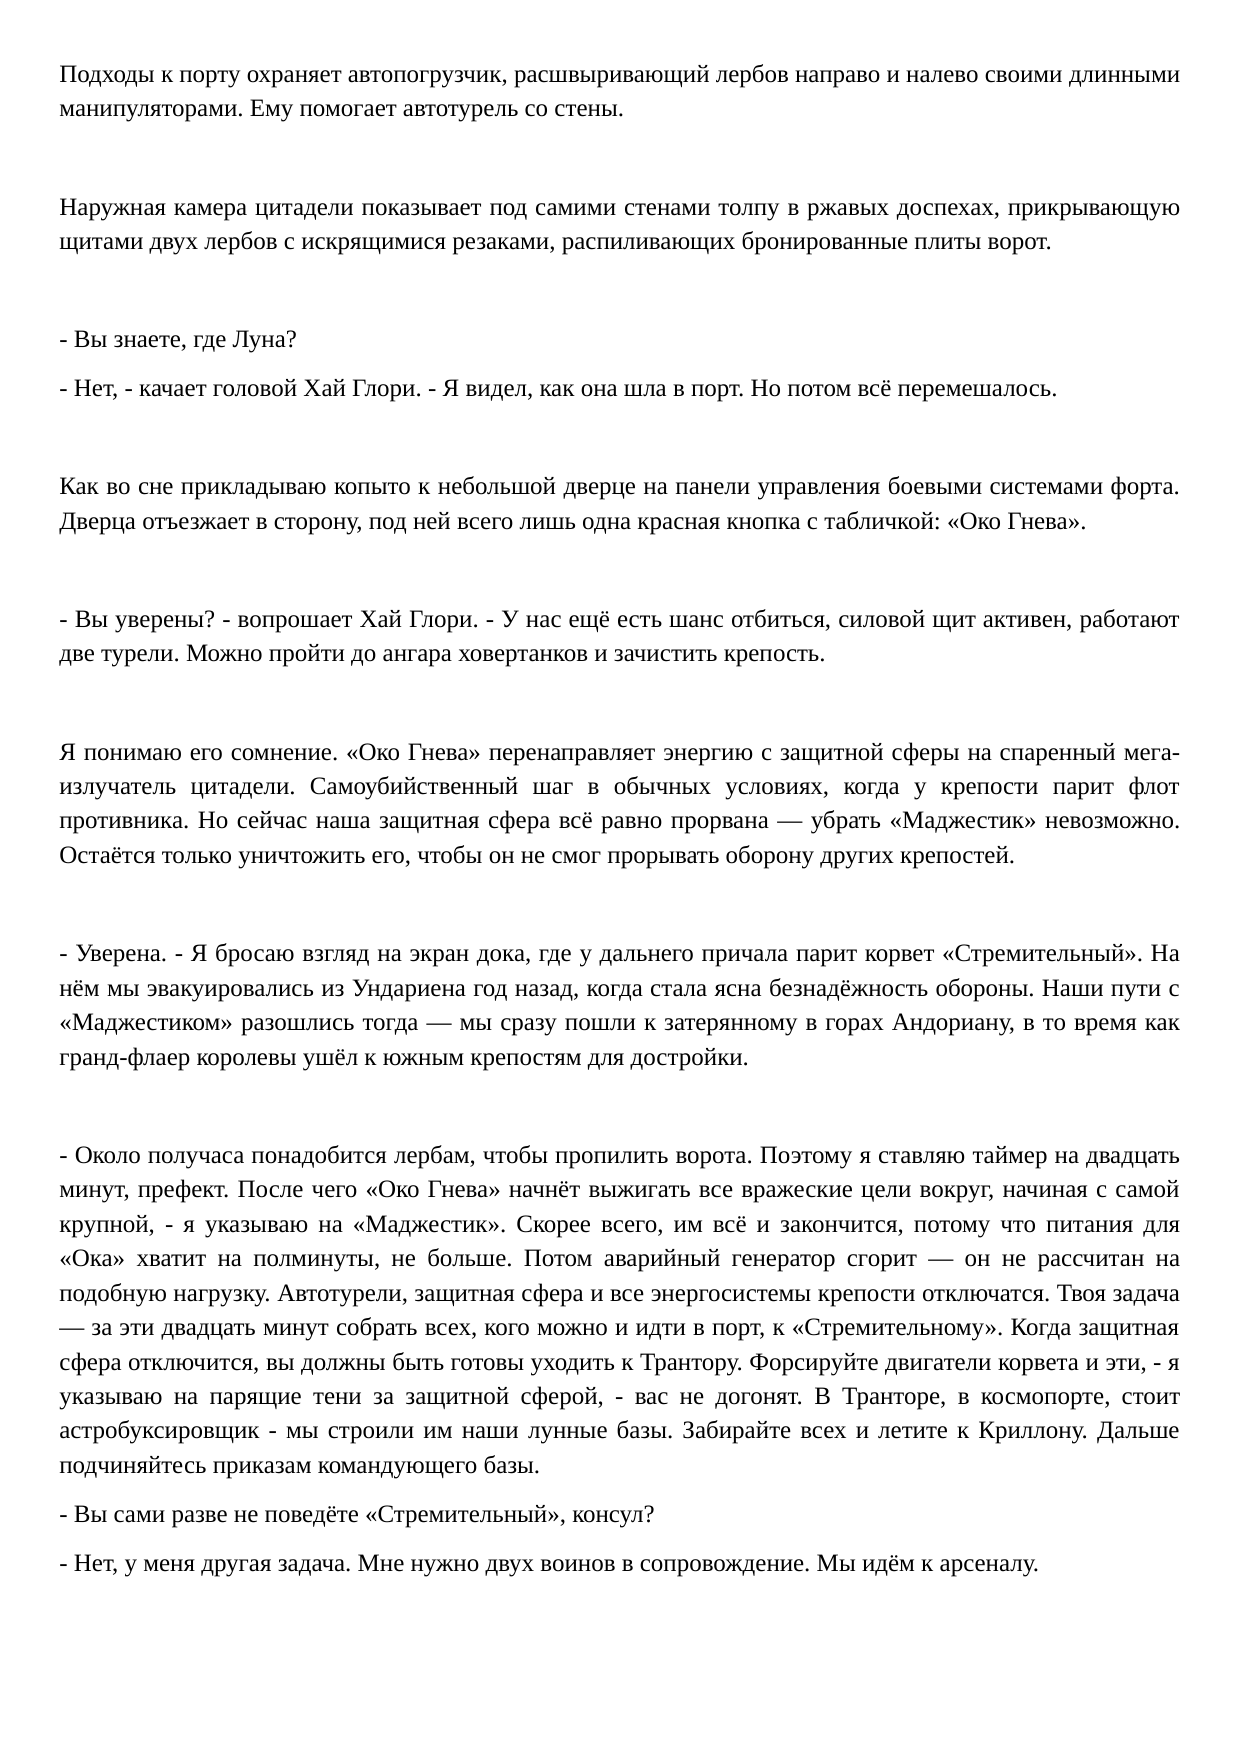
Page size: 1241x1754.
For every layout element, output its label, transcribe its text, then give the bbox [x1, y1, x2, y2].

text - Уверена. - Я бросаю взгляд на экран дока, где у дальнего причала парит корвет «Стремительный». На нём мы эвакуировались из Ундариена год назад, когда стала ясна безнадёжность обороны. Наши пути с «Маджестиком» разошлись тогда — мы сразу пошли к затерянному в горах Андориану, в то время как гранд-флаер королевы ушёл к южным крепостям для достройки. [59, 938, 1181, 1070]
text Наружная камера цитадели показывает под самими стенами толпу в ржавых доспехах, прикрывающую щитами двух лербов с искрящимися резаками, распиливающих бронированные плиты ворот. [59, 192, 1181, 255]
text - Вы сами разве не поведёте «Стремительный», консул? [59, 1499, 1181, 1528]
text - Нет, у меня другая задача. Мне нужно двух воинов в сопровождение. Мы идём к арсеналу. [59, 1548, 1181, 1577]
text Как во сне прикладываю копыто к небольшой дверце на панели управления боевыми системами форта. Дверца отъезжает в сторону, под ней всего лишь одна красная кнопка с табличкой: «Око Гнева». [59, 471, 1181, 535]
text - Около получаса понадобится лербам, чтобы пропилить ворота. Поэтому я ставляю таймер на двадцать минут, префект. После чего «Око Гнева» начнёт выжигать все вражеские цели вокруг, начиная с самой крупной, - я указываю на «Маджестик». Скорее всего, им всё и закончится, потому что питания для «Ока» хватит на полминуты, не больше. Потом аварийный генератор сгорит — он не рассчитан на подобную нагрузку. Автотурели, защитная сфера и все энергосистемы крепости отключатся. Твоя задача — за эти двадцать минут собрать всех, кого можно и идти в порт, к «Стремительному». Когда защитная сфера отключится, вы должны быть готовы уходить к Трантору. Форсируйте двигатели корвета и эти, - я указываю на парящие тени за защитной сферой, - вас не догонят. В Транторе, в космопорте, стоит астробуксировщик - мы строили им наши лунные базы. Забирайте всех и летите к Криллону. Дальше подчиняйтесь приказам командующего базы. [59, 1140, 1181, 1479]
text - Вы уверены? - вопрошает Хай Глори. - У нас ещё есть шанс отбиться, силовой щит активен, работают две турели. Можно пройти до ангара ховертанков и зачистить крепость. [59, 604, 1181, 667]
text - Вы знаете, где Луна? [59, 324, 1181, 353]
text - Нет, - качает головой Хай Глори. - Я видел, как она шла в порт. Но потом всё перемешалось. [59, 373, 1181, 402]
text Я понимаю его сомнение. «Око Гнева» перенаправляет энергию с защитной сферы на спаренный мега-излучатель цитадели. Самоубийственный шаг в обычных условиях, когда у крепости парит флот противника. Но сейчас наша защитная сфера всё равно прорвана — убрать «Маджестик» невозможно. Остаётся только уничтожить его, чтобы он не смог прорывать оборону других крепостей. [59, 737, 1181, 869]
text Подходы к порту охраняет автопогрузчик, расшвыривающий лербов направо и налево своими длинными манипуляторами. Ему помогает автотурель со стены. [59, 59, 1181, 122]
